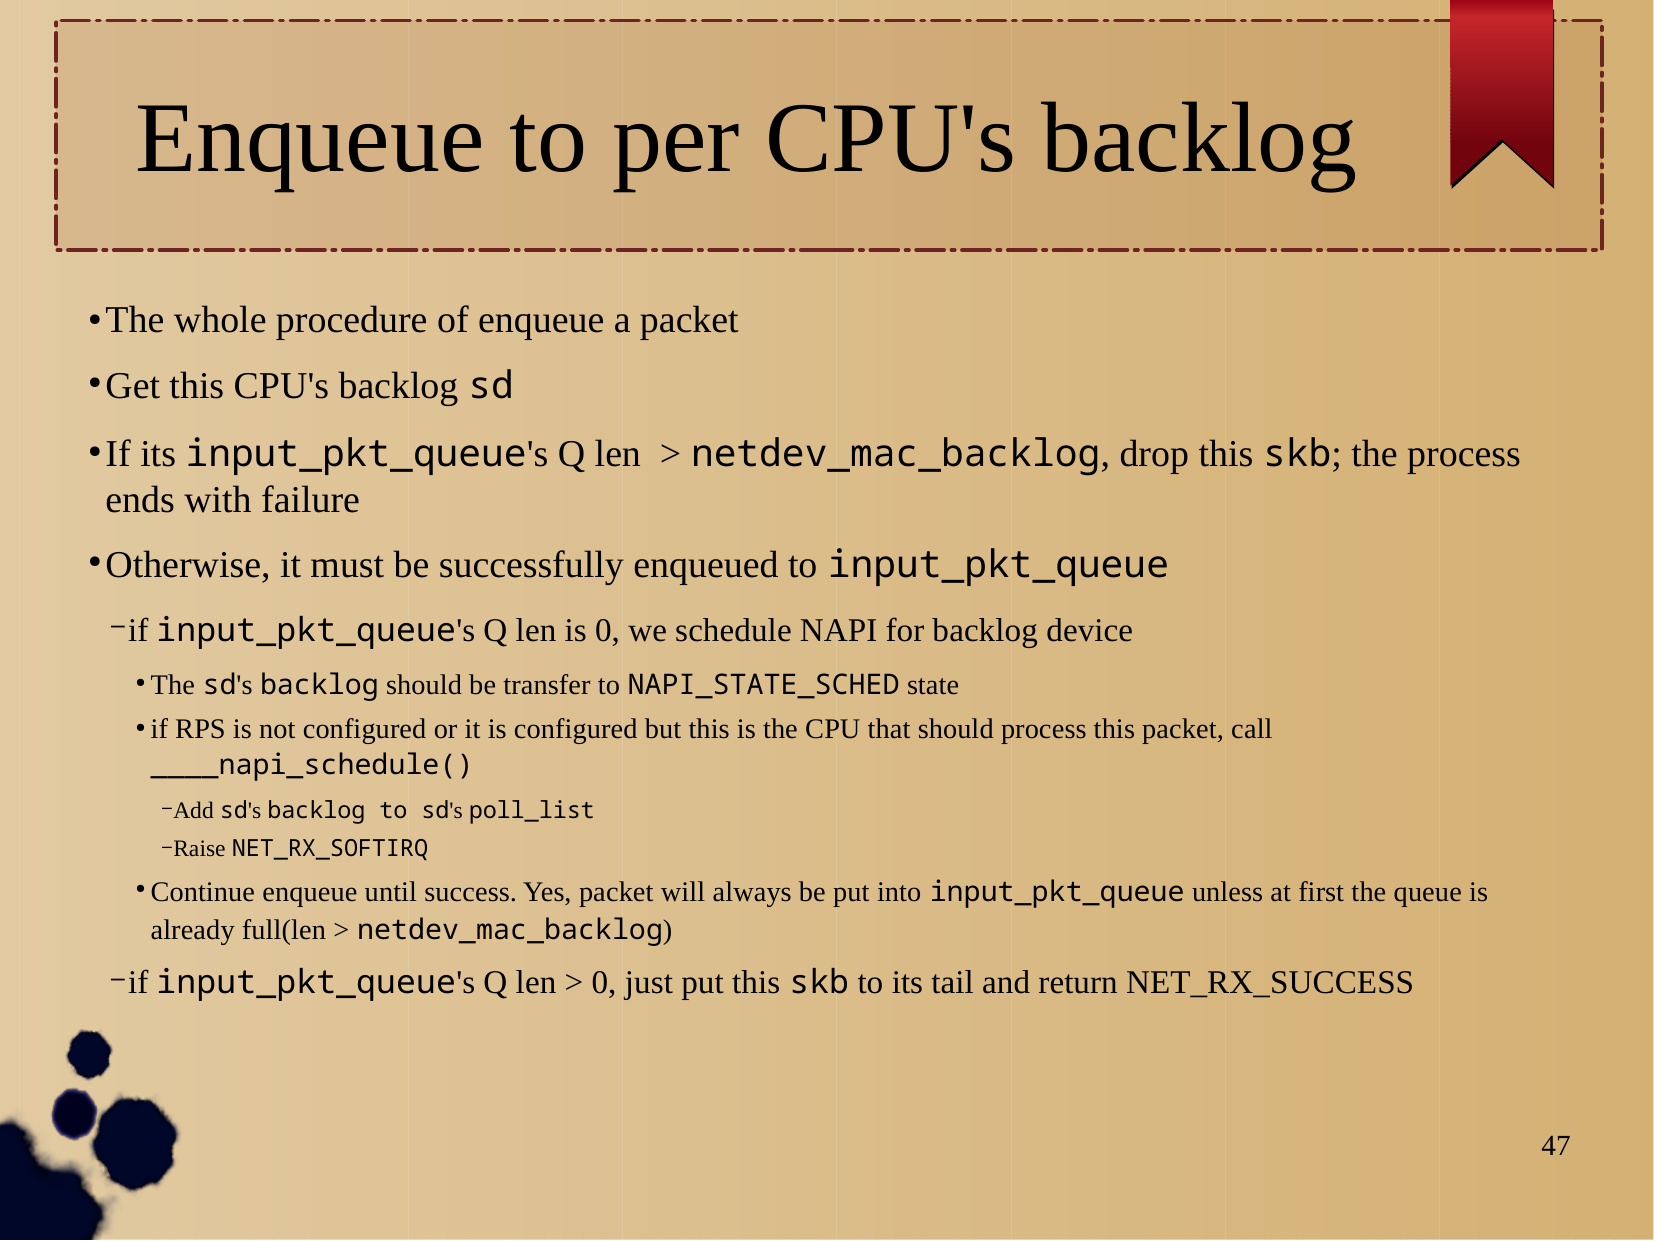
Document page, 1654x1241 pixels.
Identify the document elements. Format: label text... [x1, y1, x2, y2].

title Enqueue to per CPU's backlog [82, 47, 1412, 229]
list The whole procedure of enqueue a packet Get this CPU's backlog sd If its input_pkt_queue's Q len > netdev_mac_backlog, drop this skb; the process ends with failure Otherwise, it must be successfully enqueued to input_pkt_queue if input_pkt_queue's Q len is 0, we schedule NAPI for backlog device The sd's backlog should be transfer to NAPI_STATE_SCHED state if RPS is not configured or it is configured but this is the CPU that should process this packet, call ____napi_schedule() Add sd's backlog to sd's poll_list Raise NET_RX_SOFTIRQ Continue enqueue until success. Yes, packet will always be put into input_pkt_queue unless at first the queue is already full(len > netdev_mac_backlog) if input_pkt_queue's Q len > 0, just put this skb to its tail and return NET_RX_SUCCESS [82, 299, 1571, 1019]
